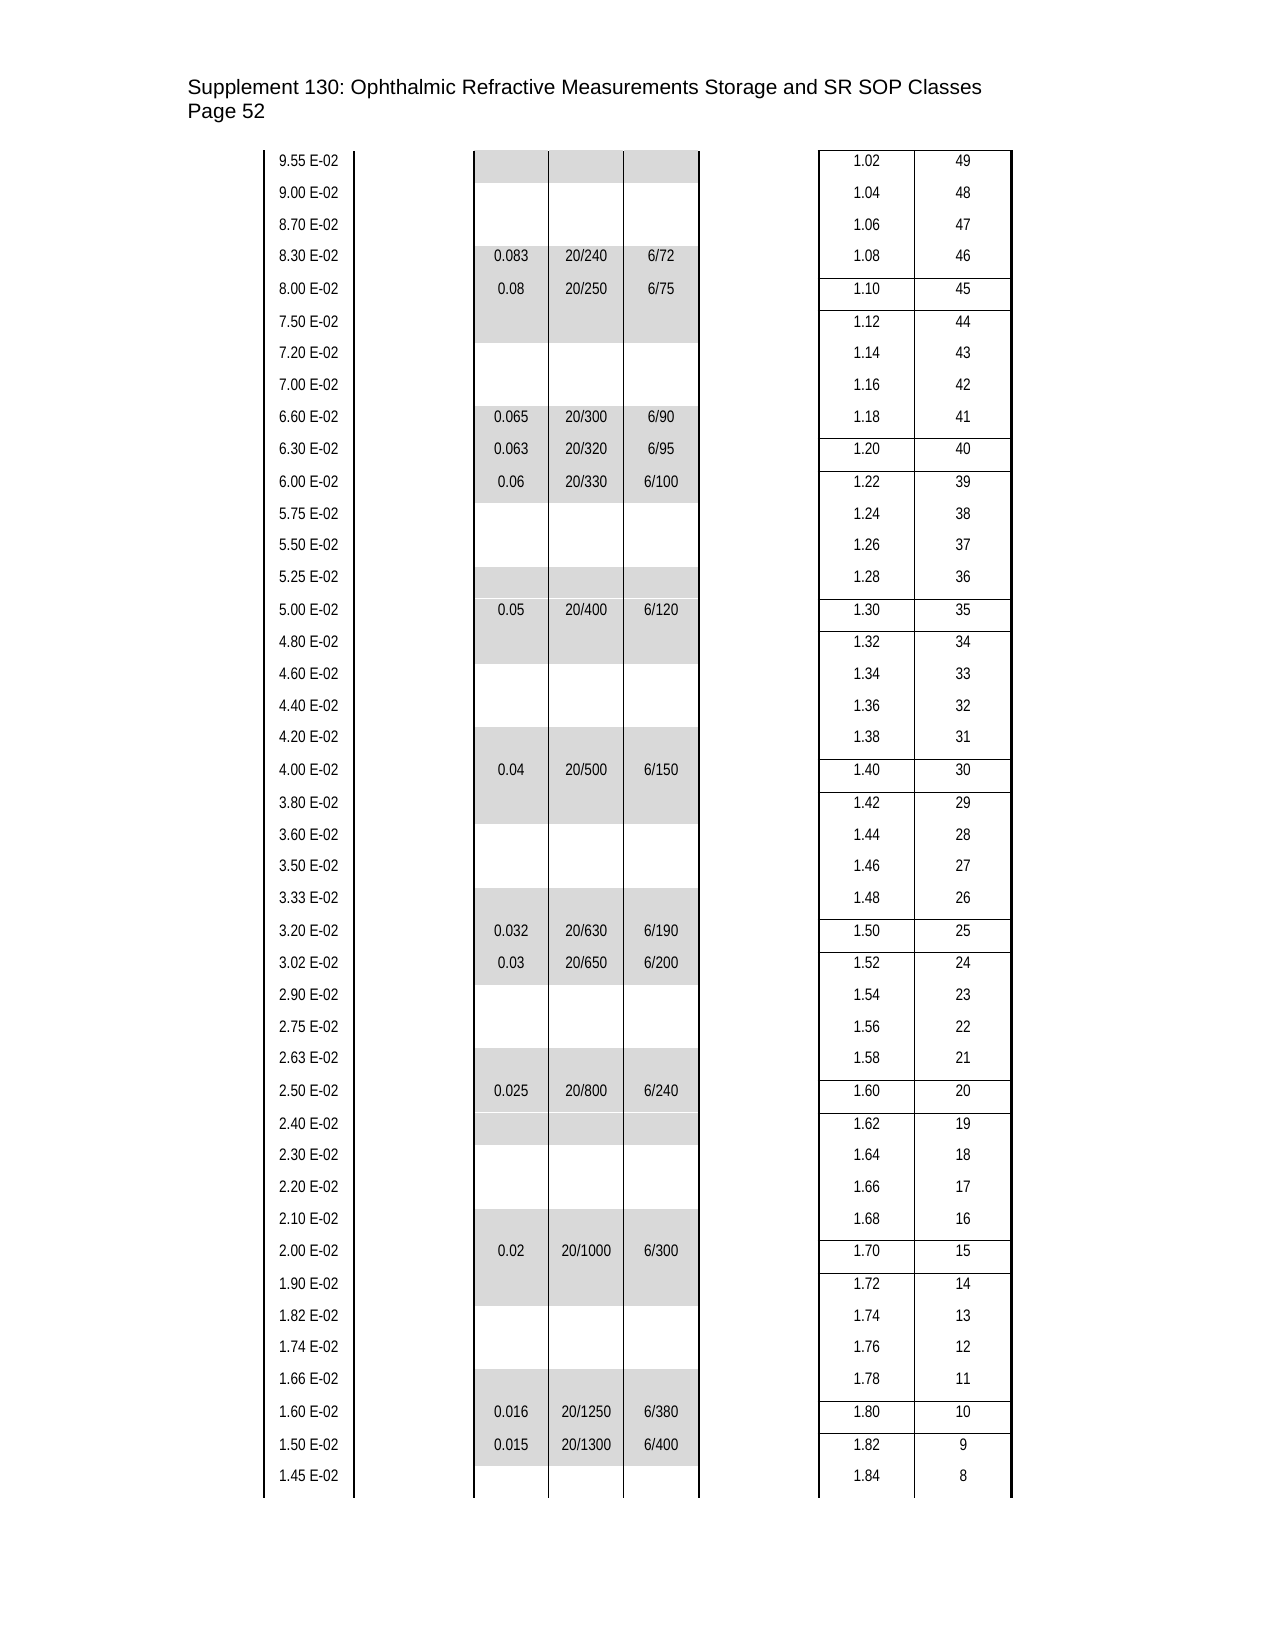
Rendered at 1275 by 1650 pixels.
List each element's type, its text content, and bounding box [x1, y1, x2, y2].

table_cell [475, 856, 548, 888]
table_cell 47 [915, 214, 1010, 246]
table_cell 9 [915, 1434, 1010, 1466]
table_cell 1.66 [820, 1177, 914, 1208]
table_cell [700, 183, 818, 214]
table_cell [700, 1080, 818, 1112]
table_cell [700, 1369, 818, 1401]
table_cell [624, 727, 698, 759]
table_cell 6.60 E-02 [265, 406, 353, 438]
table_cell [624, 375, 698, 406]
table_cell [699, 150, 818, 183]
table_cell [624, 214, 698, 246]
table_cell 6/75 [624, 278, 698, 310]
table_cell 13 [915, 1306, 1010, 1337]
table_cell 0.025 [475, 1080, 548, 1112]
table_cell [549, 1209, 623, 1240]
table_cell [475, 1273, 548, 1306]
table_cell [355, 1145, 473, 1177]
table_cell 20 [915, 1081, 1010, 1112]
table_cell [624, 856, 698, 888]
table_cell 6/400 [624, 1433, 698, 1466]
table_cell [354, 150, 473, 183]
table_cell [355, 1273, 473, 1306]
table_cell [624, 1016, 698, 1048]
table_cell 0.032 [475, 919, 548, 952]
table_cell 1.60 [820, 1081, 914, 1112]
table_cell [355, 471, 473, 503]
table_cell 1.06 [820, 214, 914, 246]
table_cell 38 [915, 504, 1010, 535]
table_cell 2.63 E-02 [265, 1048, 353, 1080]
table_cell [700, 1209, 818, 1240]
table_cell 1.74 E-02 [265, 1337, 353, 1369]
table_cell [549, 150, 623, 183]
table_cell [624, 1337, 698, 1369]
table_cell [355, 919, 473, 952]
table_cell 6/190 [624, 919, 698, 952]
table_cell 1.50 [820, 920, 914, 952]
table_cell [549, 504, 623, 535]
table_cell 49 [915, 151, 1010, 183]
table_cell [700, 438, 818, 471]
table_cell 44 [915, 311, 1010, 343]
table_cell [700, 1433, 818, 1466]
table_cell 7.50 E-02 [265, 310, 353, 343]
table_cell [475, 1048, 548, 1080]
table_cell 6/200 [624, 952, 698, 985]
table_cell [624, 310, 698, 343]
table_cell 3.80 E-02 [265, 792, 353, 824]
table_cell 6/120 [624, 599, 698, 631]
table_cell 0.083 [475, 246, 548, 278]
table_cell [700, 406, 818, 438]
table_cell 8.70 E-02 [265, 214, 353, 246]
table_cell [549, 343, 623, 375]
table_cell [549, 792, 623, 824]
table_cell 1.08 [820, 246, 914, 278]
table_cell 4.20 E-02 [265, 727, 353, 759]
table_cell 2.50 E-02 [265, 1080, 353, 1112]
table_cell 20/1000 [549, 1240, 623, 1273]
table_cell [355, 759, 473, 792]
table_cell 0.02 [475, 1240, 548, 1273]
table_cell 1.52 [820, 953, 914, 985]
table_cell [355, 1113, 473, 1145]
table_cell 20/1300 [549, 1433, 623, 1466]
table_cell [475, 1369, 548, 1401]
table_cell 20/500 [549, 759, 623, 792]
table_cell 1.32 [820, 632, 914, 664]
table_cell [549, 567, 623, 598]
table_cell 1.12 [820, 311, 914, 343]
table_cell 1.56 [820, 1016, 914, 1048]
table_cell [624, 567, 698, 598]
table_cell [624, 1177, 698, 1208]
table_cell [700, 599, 818, 631]
table_cell [700, 696, 818, 727]
table_cell [700, 535, 818, 567]
table_cell [475, 888, 548, 919]
table_cell 20/650 [549, 952, 623, 985]
table_cell [355, 727, 473, 759]
table_cell [700, 246, 818, 278]
table_cell [355, 183, 473, 214]
table_cell [624, 985, 698, 1016]
table_cell [700, 792, 818, 824]
table_cell [549, 888, 623, 919]
table_cell [700, 919, 818, 952]
table_cell [355, 343, 473, 375]
table_cell [700, 1401, 818, 1433]
table_cell 6/240 [624, 1080, 698, 1112]
table_cell [355, 375, 473, 406]
table_cell 3.50 E-02 [265, 856, 353, 888]
table_cell 20/630 [549, 919, 623, 952]
table_cell [700, 664, 818, 696]
table_cell [549, 310, 623, 343]
table_cell 7.20 E-02 [265, 343, 353, 375]
table_cell [624, 1145, 698, 1177]
table_cell 1.50 E-02 [265, 1433, 353, 1466]
table_cell 20/250 [549, 278, 623, 310]
table_cell [624, 183, 698, 214]
table_cell 1.38 [820, 727, 914, 759]
table_cell 2.10 E-02 [265, 1209, 353, 1240]
table_cell [549, 535, 623, 567]
table_cell [549, 214, 623, 246]
table_cell 20/1250 [549, 1401, 623, 1433]
table_cell [700, 985, 818, 1016]
table_cell 1.48 [820, 888, 914, 919]
table_cell [355, 631, 473, 664]
table_cell [624, 696, 698, 727]
table_cell [549, 631, 623, 664]
table_cell 6.00 E-02 [265, 471, 353, 503]
table_cell [624, 1113, 698, 1145]
table_cell [355, 1306, 473, 1337]
table_cell 20/320 [549, 438, 623, 471]
table_cell [549, 1466, 623, 1498]
table_cell [355, 1209, 473, 1240]
table_cell 24 [915, 953, 1010, 985]
table_cell 42 [915, 375, 1010, 406]
table_cell [700, 1113, 818, 1145]
table_cell 20/400 [549, 599, 623, 631]
table_cell [355, 824, 473, 856]
table_cell [475, 1113, 548, 1145]
table_cell 3.02 E-02 [265, 952, 353, 985]
table_cell [475, 1337, 548, 1369]
table_cell [549, 375, 623, 406]
table_cell [624, 1209, 698, 1240]
table_cell 1.28 [820, 567, 914, 598]
table_cell 45 [915, 279, 1010, 310]
table_cell 12 [915, 1337, 1010, 1369]
table_cell [475, 535, 548, 567]
table_cell [700, 214, 818, 246]
table_cell 1.34 [820, 664, 914, 696]
table_cell [549, 985, 623, 1016]
table_cell [355, 406, 473, 438]
table_cell [700, 631, 818, 664]
table_cell [549, 727, 623, 759]
table_cell 6.30 E-02 [265, 438, 353, 471]
table_cell [355, 599, 473, 631]
table_cell 3.33 E-02 [265, 888, 353, 919]
table_cell [355, 952, 473, 985]
table_cell 22 [915, 1016, 1010, 1048]
table_cell 1.82 E-02 [265, 1306, 353, 1337]
table_cell [475, 1306, 548, 1337]
table_cell [355, 696, 473, 727]
table_cell 6/95 [624, 438, 698, 471]
table_cell 40 [915, 439, 1010, 471]
table_cell [700, 824, 818, 856]
table_cell [624, 631, 698, 664]
table_cell [355, 1433, 473, 1466]
table_cell [355, 856, 473, 888]
table_cell 1.26 [820, 535, 914, 567]
table_cell [475, 504, 548, 535]
table_cell 0.015 [475, 1433, 548, 1466]
table_cell [355, 792, 473, 824]
table_cell [624, 1369, 698, 1401]
table_cell 2.90 E-02 [265, 985, 353, 1016]
table_cell 0.03 [475, 952, 548, 985]
table_cell 25 [915, 920, 1010, 952]
table_cell 16 [915, 1209, 1010, 1240]
table_cell 26 [915, 888, 1010, 919]
table_cell [475, 567, 548, 598]
table_cell [475, 1177, 548, 1208]
table_cell 1.20 [820, 439, 914, 471]
table_cell 0.05 [475, 599, 548, 631]
table_cell [624, 150, 698, 183]
table_cell 8.30 E-02 [265, 246, 353, 278]
table_cell [475, 696, 548, 727]
table_cell 1.24 [820, 504, 914, 535]
table_cell [475, 631, 548, 664]
table_cell [355, 1401, 473, 1433]
table_cell [355, 1466, 473, 1498]
table_cell 1.46 [820, 856, 914, 888]
table_cell 1.80 [820, 1402, 914, 1433]
table_cell 34 [915, 632, 1010, 664]
table_cell 0.016 [475, 1401, 548, 1433]
table_cell [475, 1466, 548, 1498]
table_cell 1.68 [820, 1209, 914, 1240]
table_cell 1.58 [820, 1048, 914, 1080]
table_cell [700, 504, 818, 535]
table_cell [355, 214, 473, 246]
table_cell [355, 504, 473, 535]
table_cell 1.30 [820, 600, 914, 631]
table_cell 1.36 [820, 696, 914, 727]
table_cell [474, 150, 548, 183]
table_cell 1.84 [820, 1466, 914, 1498]
table_cell [700, 1337, 818, 1369]
table_cell [624, 664, 698, 696]
table_cell [700, 759, 818, 792]
table_cell 0.08 [475, 278, 548, 310]
table_cell [624, 824, 698, 856]
table_cell [549, 1048, 623, 1080]
table_cell [355, 1177, 473, 1208]
table_cell 1.10 [820, 279, 914, 310]
table_cell [549, 1337, 623, 1369]
table_cell [355, 1016, 473, 1048]
table_cell 39 [915, 472, 1010, 503]
table_cell [624, 1048, 698, 1080]
table_cell 1.02 [820, 151, 914, 183]
table_cell [355, 438, 473, 471]
table_cell [624, 792, 698, 824]
table_cell [475, 727, 548, 759]
table_cell 1.45 E-02 [265, 1466, 353, 1498]
table_cell 4.00 E-02 [265, 759, 353, 792]
table_cell 2.75 E-02 [265, 1016, 353, 1048]
table_cell 1.82 [820, 1434, 914, 1466]
table_cell [475, 985, 548, 1016]
table_cell 1.54 [820, 985, 914, 1016]
table_cell 2.20 E-02 [265, 1177, 353, 1208]
table_cell 1.90 E-02 [265, 1273, 353, 1306]
table_cell 30 [915, 760, 1010, 792]
table_cell [549, 1177, 623, 1208]
table_cell [355, 1369, 473, 1401]
table_cell [475, 1145, 548, 1177]
table_cell 6/72 [624, 246, 698, 278]
table_cell 15 [915, 1241, 1010, 1273]
table_cell [549, 1016, 623, 1048]
table_cell 1.42 [820, 793, 914, 824]
table_cell 1.64 [820, 1145, 914, 1177]
table_cell [475, 375, 548, 406]
table_cell 1.14 [820, 343, 914, 375]
table_cell [700, 888, 818, 919]
table_cell 27 [915, 856, 1010, 888]
table_cell 8 [915, 1466, 1010, 1498]
table_cell 4.80 E-02 [265, 631, 353, 664]
table_cell [355, 535, 473, 567]
table_cell [624, 535, 698, 567]
table_cell 7.00 E-02 [265, 375, 353, 406]
table_cell [624, 888, 698, 919]
table_cell [549, 824, 623, 856]
table_cell 6/380 [624, 1401, 698, 1433]
table_cell 1.18 [820, 406, 914, 438]
table_cell 9.00 E-02 [265, 183, 353, 214]
table_cell [549, 856, 623, 888]
table_cell 5.75 E-02 [265, 504, 353, 535]
table_cell [700, 727, 818, 759]
table_cell 6/90 [624, 406, 698, 438]
table_cell [700, 1016, 818, 1048]
table_cell 0.06 [475, 471, 548, 503]
table_cell 20/300 [549, 406, 623, 438]
table_cell [700, 343, 818, 375]
table_cell 0.063 [475, 438, 548, 471]
table_cell 14 [915, 1274, 1010, 1306]
table_cell [355, 567, 473, 598]
table_cell [700, 1177, 818, 1208]
table_cell 10 [915, 1402, 1010, 1433]
table_cell [475, 792, 548, 824]
table_cell 20/800 [549, 1080, 623, 1112]
table_cell 6/100 [624, 471, 698, 503]
table_cell [700, 1466, 818, 1498]
table_cell [355, 310, 473, 343]
table_cell 32 [915, 696, 1010, 727]
table_cell [549, 183, 623, 214]
table_cell [549, 696, 623, 727]
table_cell [549, 1369, 623, 1401]
table_cell [700, 1273, 818, 1306]
table_cell [475, 824, 548, 856]
table_cell [549, 664, 623, 696]
table_cell 20/330 [549, 471, 623, 503]
table_cell [355, 985, 473, 1016]
table_cell [475, 310, 548, 343]
table_cell 5.25 E-02 [265, 567, 353, 598]
table_cell [700, 856, 818, 888]
table_cell 3.20 E-02 [265, 919, 353, 952]
table_cell 19 [915, 1114, 1010, 1145]
table_cell 6/300 [624, 1240, 698, 1273]
table_cell 23 [915, 985, 1010, 1016]
table_cell 1.72 [820, 1274, 914, 1306]
table_cell 11 [915, 1369, 1010, 1401]
table_cell [549, 1145, 623, 1177]
table_cell [700, 1145, 818, 1177]
table_cell [475, 183, 548, 214]
table_cell [549, 1306, 623, 1337]
table_cell 43 [915, 343, 1010, 375]
table_cell [700, 1048, 818, 1080]
table_cell 9.55 E-02 [265, 150, 353, 183]
table_cell [624, 1273, 698, 1306]
table_cell 17 [915, 1177, 1010, 1208]
table_cell 5.00 E-02 [265, 599, 353, 631]
table_cell [700, 278, 818, 310]
table_cell 31 [915, 727, 1010, 759]
table_cell 1.40 [820, 760, 914, 792]
table_cell [700, 952, 818, 985]
table_cell 4.60 E-02 [265, 664, 353, 696]
table_cell [624, 1466, 698, 1498]
table_cell 48 [915, 183, 1010, 214]
table_cell [700, 310, 818, 343]
table_cell 1.74 [820, 1306, 914, 1337]
table_cell 1.76 [820, 1337, 914, 1369]
table_cell 29 [915, 793, 1010, 824]
table_cell 33 [915, 664, 1010, 696]
table_cell 1.22 [820, 472, 914, 503]
table_cell 1.04 [820, 183, 914, 214]
table_cell 1.78 [820, 1369, 914, 1401]
table_cell [355, 246, 473, 278]
table_cell 0.065 [475, 406, 548, 438]
table_cell 3.60 E-02 [265, 824, 353, 856]
table_cell 41 [915, 406, 1010, 438]
table_cell 8.00 E-02 [265, 278, 353, 310]
table_cell 46 [915, 246, 1010, 278]
table_cell 5.50 E-02 [265, 535, 353, 567]
table_cell 37 [915, 535, 1010, 567]
table_cell [549, 1273, 623, 1306]
table_cell 1.60 E-02 [265, 1401, 353, 1433]
table_cell 1.44 [820, 824, 914, 856]
table_cell [355, 664, 473, 696]
table_cell 2.30 E-02 [265, 1145, 353, 1177]
table_cell [355, 1337, 473, 1369]
table_cell [475, 664, 548, 696]
table_cell [475, 1016, 548, 1048]
table_cell [355, 1048, 473, 1080]
table_cell [700, 1306, 818, 1337]
table_cell [475, 1209, 548, 1240]
table_cell 6/150 [624, 759, 698, 792]
table_cell 20/240 [549, 246, 623, 278]
table_cell 1.62 [820, 1114, 914, 1145]
table_cell [624, 504, 698, 535]
table_cell [355, 888, 473, 919]
table_cell [355, 1080, 473, 1112]
table_cell 4.40 E-02 [265, 696, 353, 727]
table_cell 21 [915, 1048, 1010, 1080]
table_cell [700, 375, 818, 406]
table_cell [549, 1113, 623, 1145]
table_cell [355, 278, 473, 310]
table_cell [700, 567, 818, 598]
table_cell 1.66 E-02 [265, 1369, 353, 1401]
table_cell 36 [915, 567, 1010, 598]
table_cell 1.70 [820, 1241, 914, 1273]
table_cell 35 [915, 600, 1010, 631]
table_cell 2.40 E-02 [265, 1113, 353, 1145]
table_cell [624, 343, 698, 375]
table_cell 28 [915, 824, 1010, 856]
table_cell [700, 1240, 818, 1273]
table_cell [624, 1306, 698, 1337]
table_cell 1.16 [820, 375, 914, 406]
table_cell [355, 1240, 473, 1273]
table_cell 18 [915, 1145, 1010, 1177]
table_cell [475, 343, 548, 375]
table_cell [700, 471, 818, 503]
table_cell 0.04 [475, 759, 548, 792]
table_cell [475, 214, 548, 246]
table_cell 2.00 E-02 [265, 1240, 353, 1273]
